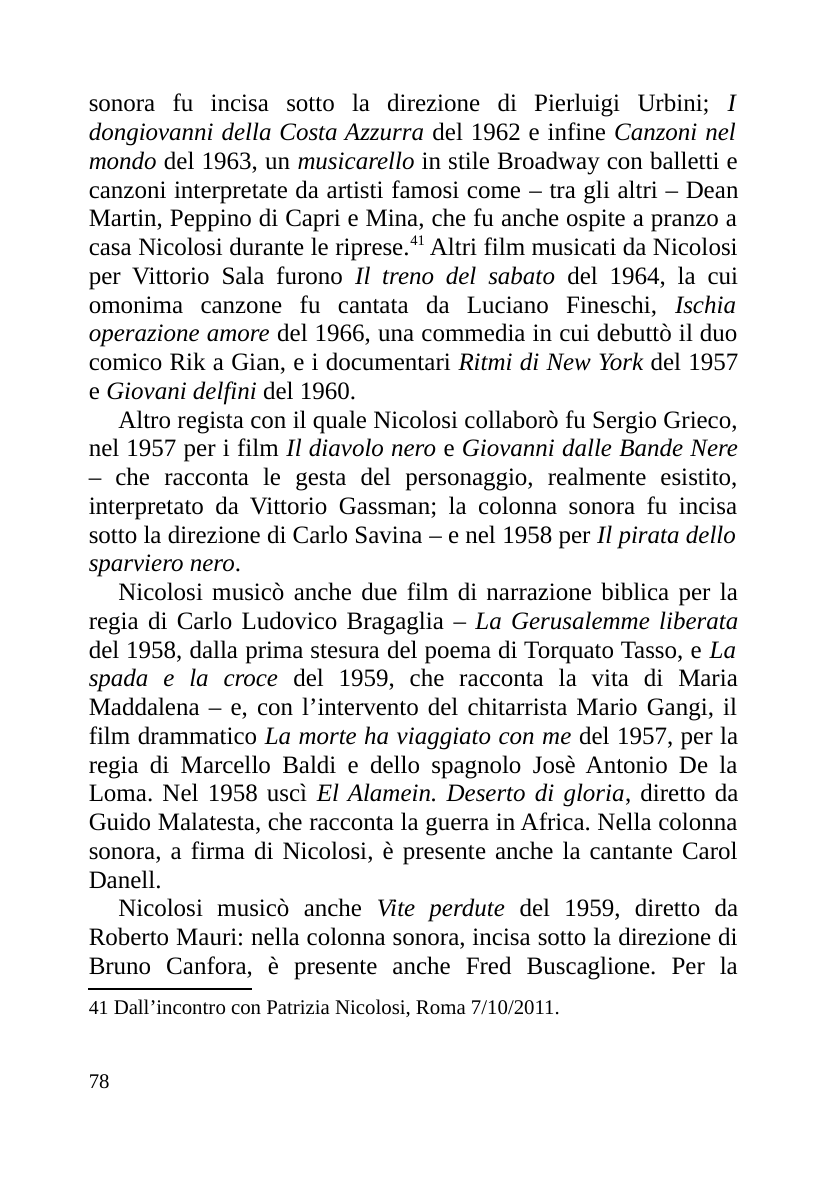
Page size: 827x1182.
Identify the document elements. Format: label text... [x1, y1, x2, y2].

text Nicolosi musicò anche Vite perdute del 1959, diretto da Roberto Mauri: nella colonna sonora, incisa sotto la direzione di Bruno Canfora, è presente anche Fred Buscaglione. Per la [88, 893, 738, 980]
text sonora fu incisa sotto la direzione di Pierluigi Urbini; I dongiovanni della Costa Azzurra del 1962 e infine Canzoni nel mondo del 1963, un musicarello in stile Broadway con balletti e canzoni interpretate da artisti famosi come – tra gli altri – Dean Martin, Peppino di Capri e Mina, che fu anche ospite a pranzo a casa Nicolosi durante le riprese. Altri film musicati da Nicolosi per Vittorio Sala furono Il treno del sabato del 1964, la cui omonima canzone fu cantata da Luciano Fineschi, Ischia operazione amore del 1966, una commedia in cui debuttò il duo comico Rik a Gian, e i documentari Ritmi di New York del 1957 e Giovani delfini del 1960. [88, 88, 738, 405]
text Dall’incontro con Patrizia Nicolosi, Roma 7/10/2011. [88, 995, 738, 1019]
text Altro regista con il quale Nicolosi collaborò fu Sergio Grieco, nel 1957 per i film Il diavolo nero e Giovanni dalle Bande Nere – che racconta le gesta del personaggio, realmente esistito, interpretato da Vittorio Gassman; la colonna sonora fu incisa sotto la direzione di Carlo Savina – e nel 1958 per Il pirata dello sparviero nero. [88, 405, 738, 577]
text Nicolosi musicò anche due film di narrazione biblica per la regia di Carlo Ludovico Bragaglia – La Gerusalemme liberata del 1958, dalla prima stesura del poema di Torquato Tasso, e La spada e la croce del 1959, che racconta la vita di Maria Maddalena – e, con l’intervento del chitarrista Mario Gangi, il film drammatico La morte ha viaggiato con me del 1957, per la regia di Marcello Baldi e dello spagnolo Josè Antonio De la Loma. Nel 1958 uscì El Alamein. Deserto di gloria, diretto da Guido Malatesta, che racconta la guerra in Africa. Nella colonna sonora, a firma di Nicolosi, è presente anche la cantante Carol Danell. [88, 577, 738, 893]
